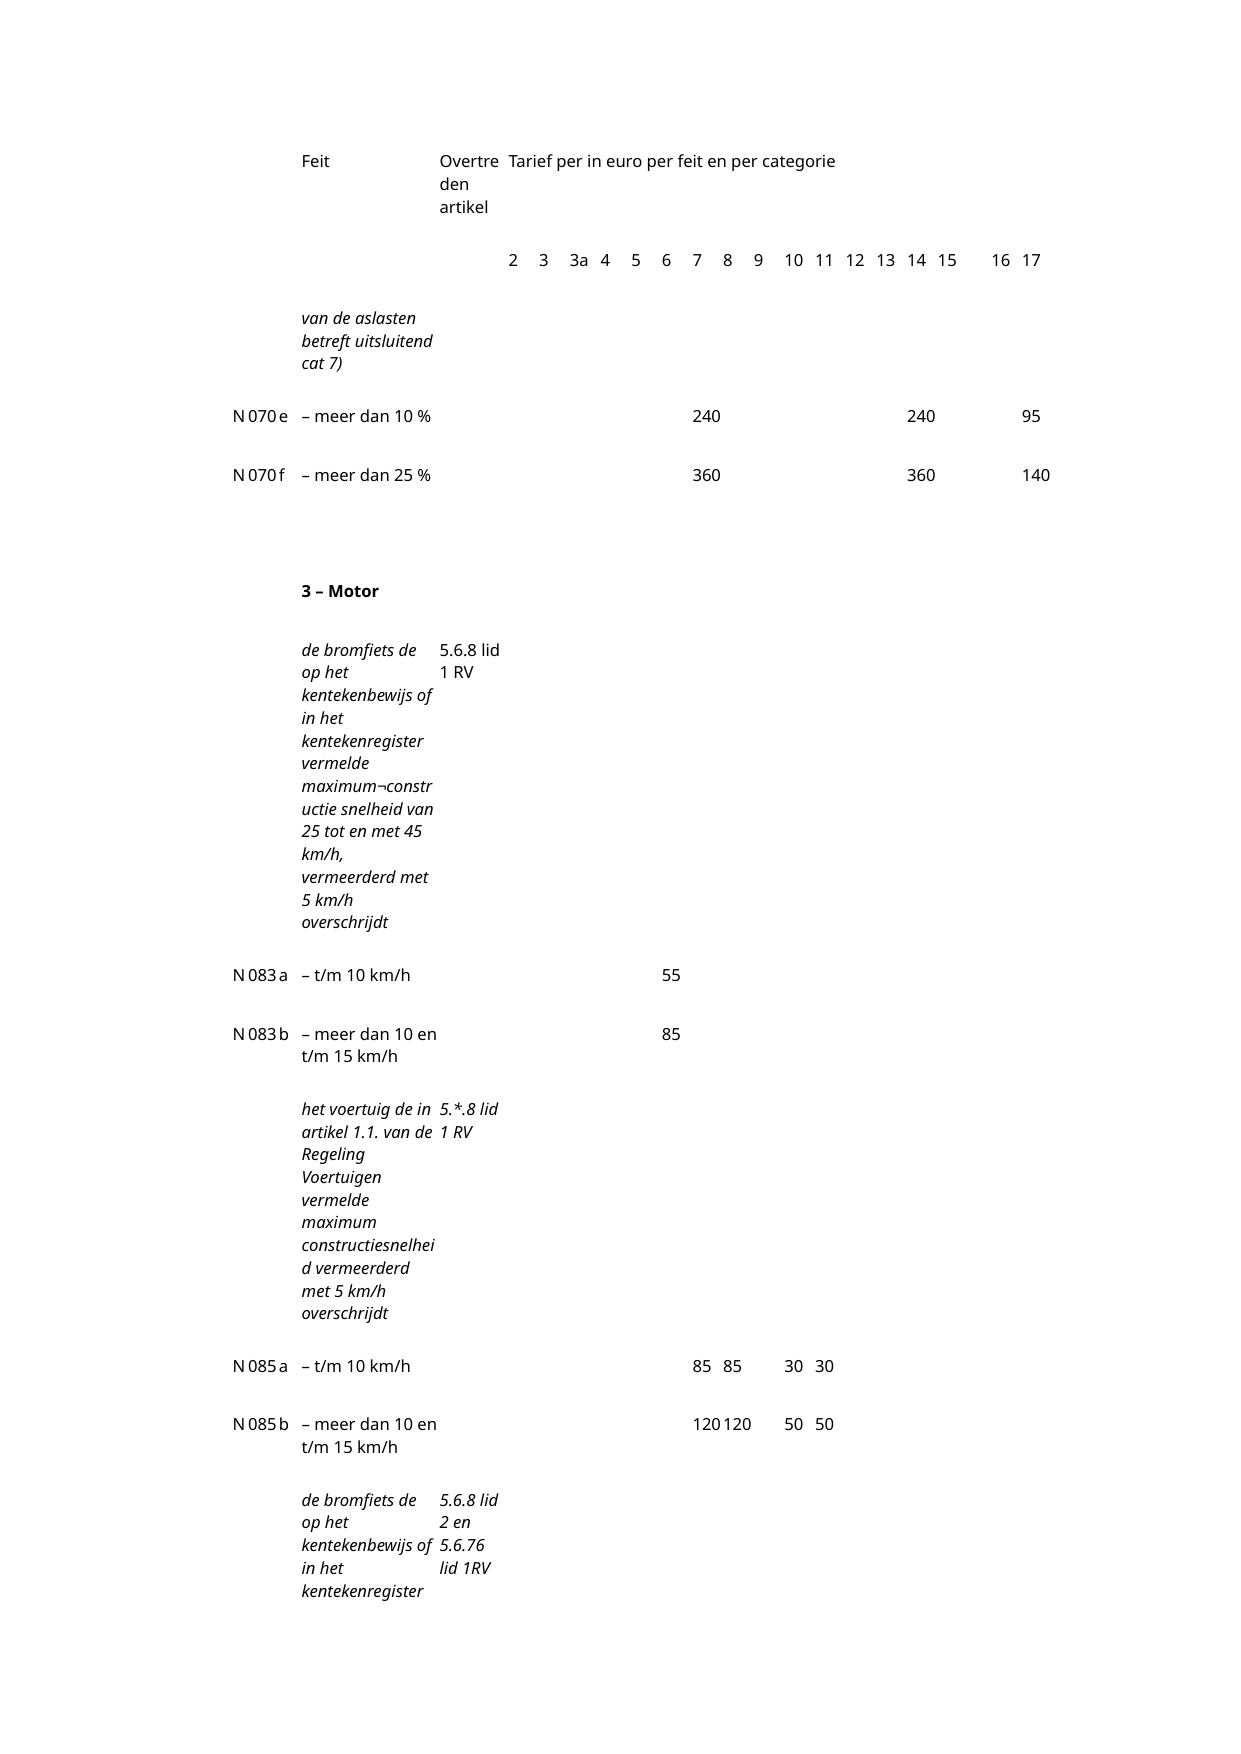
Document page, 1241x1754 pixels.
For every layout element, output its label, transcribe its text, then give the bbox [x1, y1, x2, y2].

table_cell [991, 405, 1022, 463]
table_cell [631, 463, 662, 522]
table_cell [907, 1413, 937, 1488]
table_cell f [279, 463, 301, 522]
table_cell – t/m 10 km/h [301, 964, 439, 1022]
table_cell [754, 405, 784, 463]
table_cell 30 [784, 1355, 815, 1413]
table_cell [876, 1413, 907, 1488]
table_cell [439, 463, 508, 522]
table_cell [876, 522, 907, 580]
table_cell [1022, 1355, 1053, 1413]
table_cell 16 [991, 248, 1022, 307]
table_cell [508, 307, 539, 405]
table_cell [662, 463, 692, 522]
table_cell [991, 964, 1022, 1022]
table_cell [1022, 1022, 1053, 1097]
table_cell 11 [815, 248, 845, 307]
table_cell [876, 580, 907, 638]
table_cell [631, 522, 662, 580]
table_cell [754, 639, 784, 964]
table_cell – t/m 10 km/h [301, 1355, 439, 1413]
table_cell [631, 1098, 662, 1354]
table_cell N [233, 1355, 248, 1413]
table_cell [991, 580, 1022, 638]
table_cell [723, 522, 753, 580]
table_cell 17 [1022, 248, 1053, 307]
table_cell [631, 405, 662, 463]
table_cell 3 – Motor [301, 580, 439, 638]
table_cell 085 [248, 1413, 278, 1488]
table_cell [784, 463, 815, 522]
table_cell [233, 1098, 248, 1354]
table_cell [570, 639, 600, 964]
table_cell [539, 522, 569, 580]
table_cell [570, 964, 600, 1022]
table_cell [938, 964, 991, 1022]
table_cell [631, 307, 662, 405]
table_cell [508, 522, 539, 580]
table_cell [662, 639, 692, 964]
table_cell 85 [662, 1022, 692, 1097]
table_cell [662, 1355, 692, 1413]
table_cell [233, 307, 248, 405]
table_cell [907, 1489, 937, 1602]
table_cell 120 [692, 1413, 723, 1488]
table_cell [1022, 1098, 1053, 1354]
table_cell [907, 1355, 937, 1413]
table_cell [508, 1098, 539, 1354]
table_cell [784, 307, 815, 405]
table_cell [845, 1098, 876, 1354]
table_cell 070 [248, 463, 278, 522]
table_cell 083 [248, 1022, 278, 1097]
table_cell N [233, 1413, 248, 1488]
table_cell [754, 307, 784, 405]
table_cell 3 [539, 248, 569, 307]
table_cell [845, 1355, 876, 1413]
table_cell 083 [248, 964, 278, 1022]
table_cell [539, 405, 569, 463]
table_cell [991, 307, 1022, 405]
table_header Overtreden artikel [439, 150, 508, 248]
table_cell 140 [1022, 463, 1053, 522]
table_cell [233, 522, 248, 580]
table_cell [539, 1022, 569, 1097]
table_cell 085 [248, 1355, 278, 1413]
table_cell 5.6.8 lid 1 RV [439, 639, 508, 964]
table_cell 50 [815, 1413, 845, 1488]
table_cell [692, 1022, 723, 1097]
table_cell [938, 639, 991, 964]
table_cell [938, 1022, 991, 1097]
table_cell het voertuig de in artikel 1.1. van de Regeling Voertuigen vermelde maximum constructiesnelheid vermeerderd met 5 km/h overschrijdt [301, 1098, 439, 1354]
table_cell [600, 463, 631, 522]
table_cell [600, 639, 631, 964]
table_cell [692, 1098, 723, 1354]
table_cell – meer dan 25 % [301, 463, 439, 522]
table_cell [938, 580, 991, 638]
table_cell [570, 463, 600, 522]
table_cell [439, 248, 508, 307]
table_cell [600, 580, 631, 638]
table_cell [815, 1098, 845, 1354]
table_cell [754, 1022, 784, 1097]
table_cell 360 [907, 463, 937, 522]
table_cell [723, 405, 753, 463]
table_header [248, 150, 278, 248]
table_cell [508, 580, 539, 638]
table_cell 50 [784, 1413, 815, 1488]
table_cell [754, 463, 784, 522]
table_cell [600, 1489, 631, 1602]
table_cell [692, 522, 723, 580]
table_cell 6 [662, 248, 692, 307]
table_cell [845, 1022, 876, 1097]
table_cell [692, 964, 723, 1022]
table_cell [508, 1489, 539, 1602]
table_cell [784, 405, 815, 463]
table_cell [991, 522, 1022, 580]
table_cell a [279, 1355, 301, 1413]
table_cell [784, 1489, 815, 1602]
table_cell [754, 1355, 784, 1413]
table_cell [784, 580, 815, 638]
table_cell [938, 1098, 991, 1354]
table_cell [248, 307, 278, 405]
table_cell [279, 1098, 301, 1354]
table_cell [631, 964, 662, 1022]
table_cell [600, 1022, 631, 1097]
table_cell [279, 522, 301, 580]
table_cell [570, 307, 600, 405]
table_cell [991, 1489, 1022, 1602]
table_cell [723, 463, 753, 522]
table_cell [876, 405, 907, 463]
table_cell 30 [815, 1355, 845, 1413]
table_cell [279, 1489, 301, 1602]
table_cell [784, 522, 815, 580]
table_cell [815, 1489, 845, 1602]
table_cell [876, 1098, 907, 1354]
table_cell [662, 580, 692, 638]
table_cell [662, 307, 692, 405]
table_cell [845, 1489, 876, 1602]
table_cell [439, 405, 508, 463]
table_cell 240 [692, 405, 723, 463]
table_cell [539, 463, 569, 522]
table_cell [723, 964, 753, 1022]
table_cell [692, 307, 723, 405]
table_cell [938, 405, 991, 463]
table_cell [570, 1489, 600, 1602]
table_cell [570, 580, 600, 638]
table_cell – meer dan 10 en t/m 15 km/h [301, 1413, 439, 1488]
table_cell [815, 1022, 845, 1097]
table_cell 240 [907, 405, 937, 463]
table_cell [845, 639, 876, 964]
table_cell [876, 463, 907, 522]
table_cell 13 [876, 248, 907, 307]
table_cell [845, 580, 876, 638]
table_cell [784, 639, 815, 964]
table_cell [723, 1489, 753, 1602]
table_cell [991, 639, 1022, 964]
table_cell [248, 1098, 278, 1354]
table_cell [439, 522, 508, 580]
table_cell 4 [600, 248, 631, 307]
table_cell [600, 522, 631, 580]
table_cell [508, 639, 539, 964]
table_cell [279, 248, 301, 307]
table_cell 2 [508, 248, 539, 307]
table_cell N [233, 463, 248, 522]
table_cell [662, 522, 692, 580]
table_cell [570, 1413, 600, 1488]
table_cell [907, 964, 937, 1022]
table_cell [991, 1413, 1022, 1488]
table_cell [907, 1022, 937, 1097]
table_cell [754, 1098, 784, 1354]
table_cell [784, 964, 815, 1022]
table_cell 9 [754, 248, 784, 307]
table_cell b [279, 1413, 301, 1488]
table_cell [439, 964, 508, 1022]
table_cell [876, 639, 907, 964]
table_cell [815, 463, 845, 522]
table_cell [631, 1022, 662, 1097]
table_cell [1022, 1489, 1053, 1602]
table_cell 14 [907, 248, 937, 307]
table_cell 85 [723, 1355, 753, 1413]
table_cell [815, 580, 845, 638]
table_cell 070 [248, 405, 278, 463]
table_cell van de aslasten betreft uitsluitend cat 7) [301, 307, 439, 405]
table_cell [845, 964, 876, 1022]
table_cell [938, 463, 991, 522]
table_cell [600, 307, 631, 405]
table_cell [938, 1413, 991, 1488]
table_cell [754, 964, 784, 1022]
table_cell [907, 307, 937, 405]
table_cell [845, 522, 876, 580]
table_cell [539, 1355, 569, 1413]
table_cell [991, 1355, 1022, 1413]
table_cell [600, 964, 631, 1022]
table_cell [233, 1489, 248, 1602]
table_cell [279, 580, 301, 638]
table_cell [784, 1098, 815, 1354]
table_cell [439, 1022, 508, 1097]
table_cell [600, 1413, 631, 1488]
table_cell [248, 639, 278, 964]
table_cell 5 [631, 248, 662, 307]
table_cell [1022, 639, 1053, 964]
table_cell [539, 1098, 569, 1354]
table_header Tarief per in euro per feit en per categorie [508, 150, 1053, 248]
table_cell [508, 463, 539, 522]
table_cell [631, 1413, 662, 1488]
table_cell [301, 248, 439, 307]
table_cell [570, 1098, 600, 1354]
table_cell N [233, 1022, 248, 1097]
table_cell 7 [692, 248, 723, 307]
table_cell [784, 1022, 815, 1097]
table_cell [662, 1413, 692, 1488]
table_cell [570, 1022, 600, 1097]
table_cell [248, 522, 278, 580]
table_cell – meer dan 10 % [301, 405, 439, 463]
table_cell [991, 1098, 1022, 1354]
table_cell [815, 405, 845, 463]
table_cell 120 [723, 1413, 753, 1488]
table_cell [439, 580, 508, 638]
table_cell [600, 1355, 631, 1413]
table_cell 15 [938, 248, 991, 307]
table_cell [815, 639, 845, 964]
table_cell [600, 1098, 631, 1354]
table_cell 85 [692, 1355, 723, 1413]
table_cell [907, 580, 937, 638]
table_cell [662, 1489, 692, 1602]
table_cell [754, 1413, 784, 1488]
table_cell [938, 1489, 991, 1602]
table_header [233, 150, 248, 248]
table_cell [508, 1355, 539, 1413]
table_cell [845, 1413, 876, 1488]
table_cell [1022, 1413, 1053, 1488]
table_cell N [233, 964, 248, 1022]
table_cell [754, 522, 784, 580]
table_cell [723, 580, 753, 638]
table_cell 12 [845, 248, 876, 307]
table_cell [907, 522, 937, 580]
table_cell [1022, 307, 1053, 405]
table_cell 95 [1022, 405, 1053, 463]
table_cell 3a [570, 248, 600, 307]
table_cell [845, 463, 876, 522]
table_cell [692, 639, 723, 964]
table_cell [279, 639, 301, 964]
table_cell 10 [784, 248, 815, 307]
table_cell [539, 307, 569, 405]
table_cell [248, 248, 278, 307]
table_cell [723, 307, 753, 405]
table_cell [723, 1098, 753, 1354]
table_cell [845, 307, 876, 405]
table_cell [723, 639, 753, 964]
table_cell [1022, 580, 1053, 638]
table_cell b [279, 1022, 301, 1097]
table_cell [631, 1355, 662, 1413]
table_cell [439, 307, 508, 405]
table_cell [907, 639, 937, 964]
table_cell [631, 639, 662, 964]
table_cell [539, 580, 569, 638]
table_cell [233, 580, 248, 638]
table_cell [233, 639, 248, 964]
table_cell [876, 307, 907, 405]
table_cell [662, 1098, 692, 1354]
table_cell [876, 1489, 907, 1602]
table_cell [631, 580, 662, 638]
table_cell [508, 405, 539, 463]
table_cell [600, 405, 631, 463]
table_cell [539, 1489, 569, 1602]
table_cell de bromfiets de op het kentekenbewijs of in het kentekenregister [301, 1489, 439, 1602]
table_cell [876, 1355, 907, 1413]
table_header Feit [301, 150, 439, 248]
table_cell [907, 1098, 937, 1354]
table_cell [233, 248, 248, 307]
table_cell [692, 1489, 723, 1602]
table_cell [570, 522, 600, 580]
table_cell 55 [662, 964, 692, 1022]
table_cell [539, 964, 569, 1022]
table_cell [508, 1413, 539, 1488]
table_cell [248, 580, 278, 638]
table_cell [754, 1489, 784, 1602]
table_cell [539, 1413, 569, 1488]
table_cell [508, 964, 539, 1022]
table_cell [845, 405, 876, 463]
table_cell [815, 307, 845, 405]
table_cell [938, 522, 991, 580]
table_cell [815, 522, 845, 580]
table_cell a [279, 964, 301, 1022]
table_cell [815, 964, 845, 1022]
table_cell [723, 1022, 753, 1097]
table_cell [570, 1355, 600, 1413]
table_cell [631, 1489, 662, 1602]
table_cell [439, 1413, 508, 1488]
table_cell 8 [723, 248, 753, 307]
table_cell [692, 580, 723, 638]
table_cell [301, 522, 439, 580]
table_cell [938, 1355, 991, 1413]
table_cell [570, 405, 600, 463]
table_header [279, 150, 301, 248]
table_cell [508, 1022, 539, 1097]
table_cell [279, 307, 301, 405]
table_cell [248, 1489, 278, 1602]
table_cell N [233, 405, 248, 463]
table_cell de bromfiets de op het kentekenbewijs of in het kentekenregister vermelde maximum¬constructie snelheid van 25 tot en met 45 km/h, vermeerderd met 5 km/h overschrijdt [301, 639, 439, 964]
table_cell 360 [692, 463, 723, 522]
table_cell [938, 307, 991, 405]
table_cell [991, 463, 1022, 522]
table_cell [754, 580, 784, 638]
table_cell [876, 1022, 907, 1097]
table_cell [439, 1355, 508, 1413]
table_cell [539, 639, 569, 964]
table_cell [1022, 964, 1053, 1022]
table_cell 5.6.8 lid 2 en 5.6.76 lid 1RV [439, 1489, 508, 1602]
table_cell [662, 405, 692, 463]
table_cell e [279, 405, 301, 463]
table_cell 5.*.8 lid 1 RV [439, 1098, 508, 1354]
table_cell [876, 964, 907, 1022]
table_cell – meer dan 10 en t/m 15 km/h [301, 1022, 439, 1097]
table_cell [991, 1022, 1022, 1097]
table_cell [1022, 522, 1053, 580]
